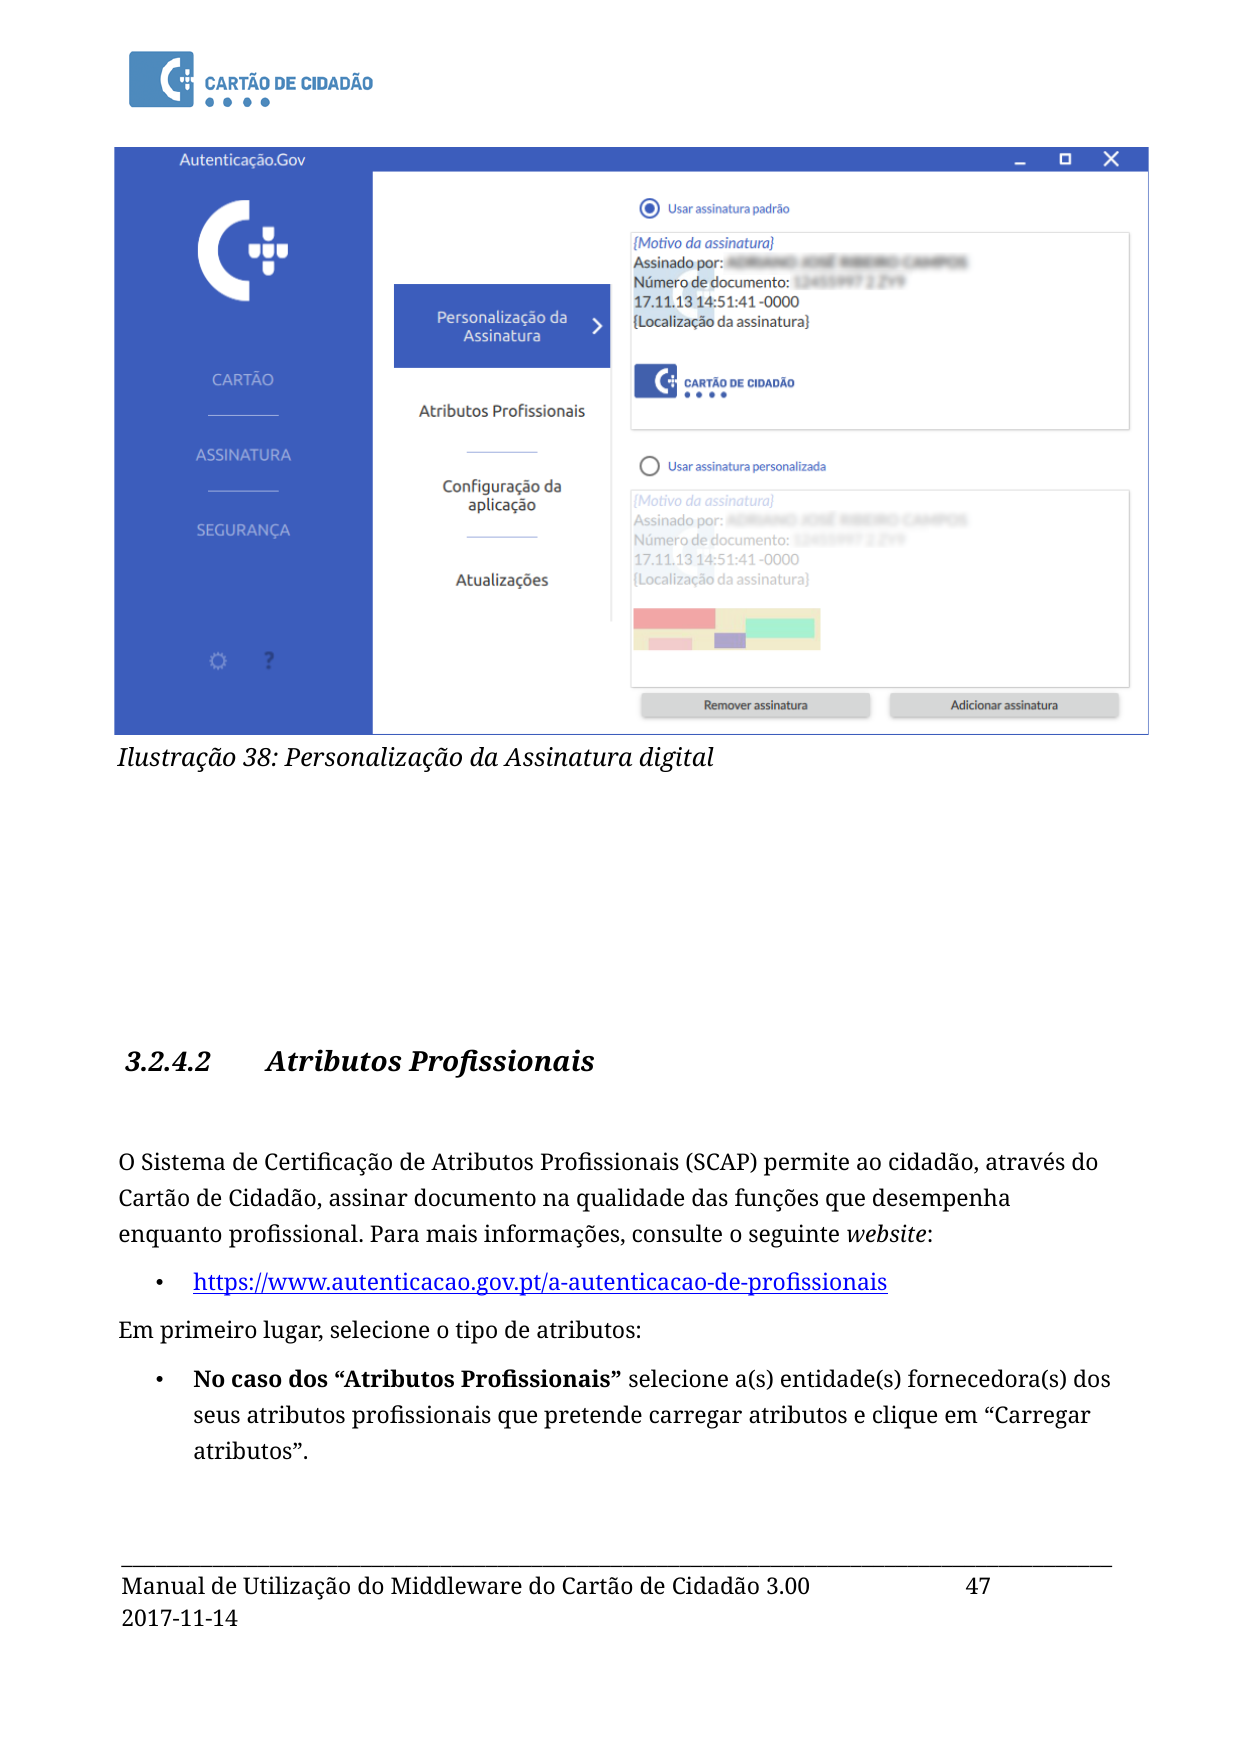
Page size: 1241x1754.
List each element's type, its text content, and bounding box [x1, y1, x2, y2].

list Em primeiro lugar, selecione o tipo de atributos: [118, 1314, 1122, 1346]
text O Sistema de Certificação de Atributos Profissionais (SCAP) permite ao cidadão, através do Cartão de Cidadão, assinar documento na qualidade das funções que desempenha enquanto profissional. Para mais informações, consulte o seguinte website: [118, 1146, 1122, 1249]
picture [127, 45, 420, 115]
list https://www.autenticacao.gov.pt/a-autenticacao-de-profissionais [156, 1266, 1122, 1297]
text Ilustração 38: Personalização da Assinatura digital [117, 735, 1146, 774]
subtitle Atributos Profissionais [118, 1041, 1122, 1079]
list No caso dos “Atributos Profissionais” selecione a(s) entidade(s) fornecedora(s) dos seus atributos profissionais que pretende carregar atributos e clique em “Carregar atributos”. [156, 1363, 1122, 1466]
picture [114, 147, 1149, 735]
